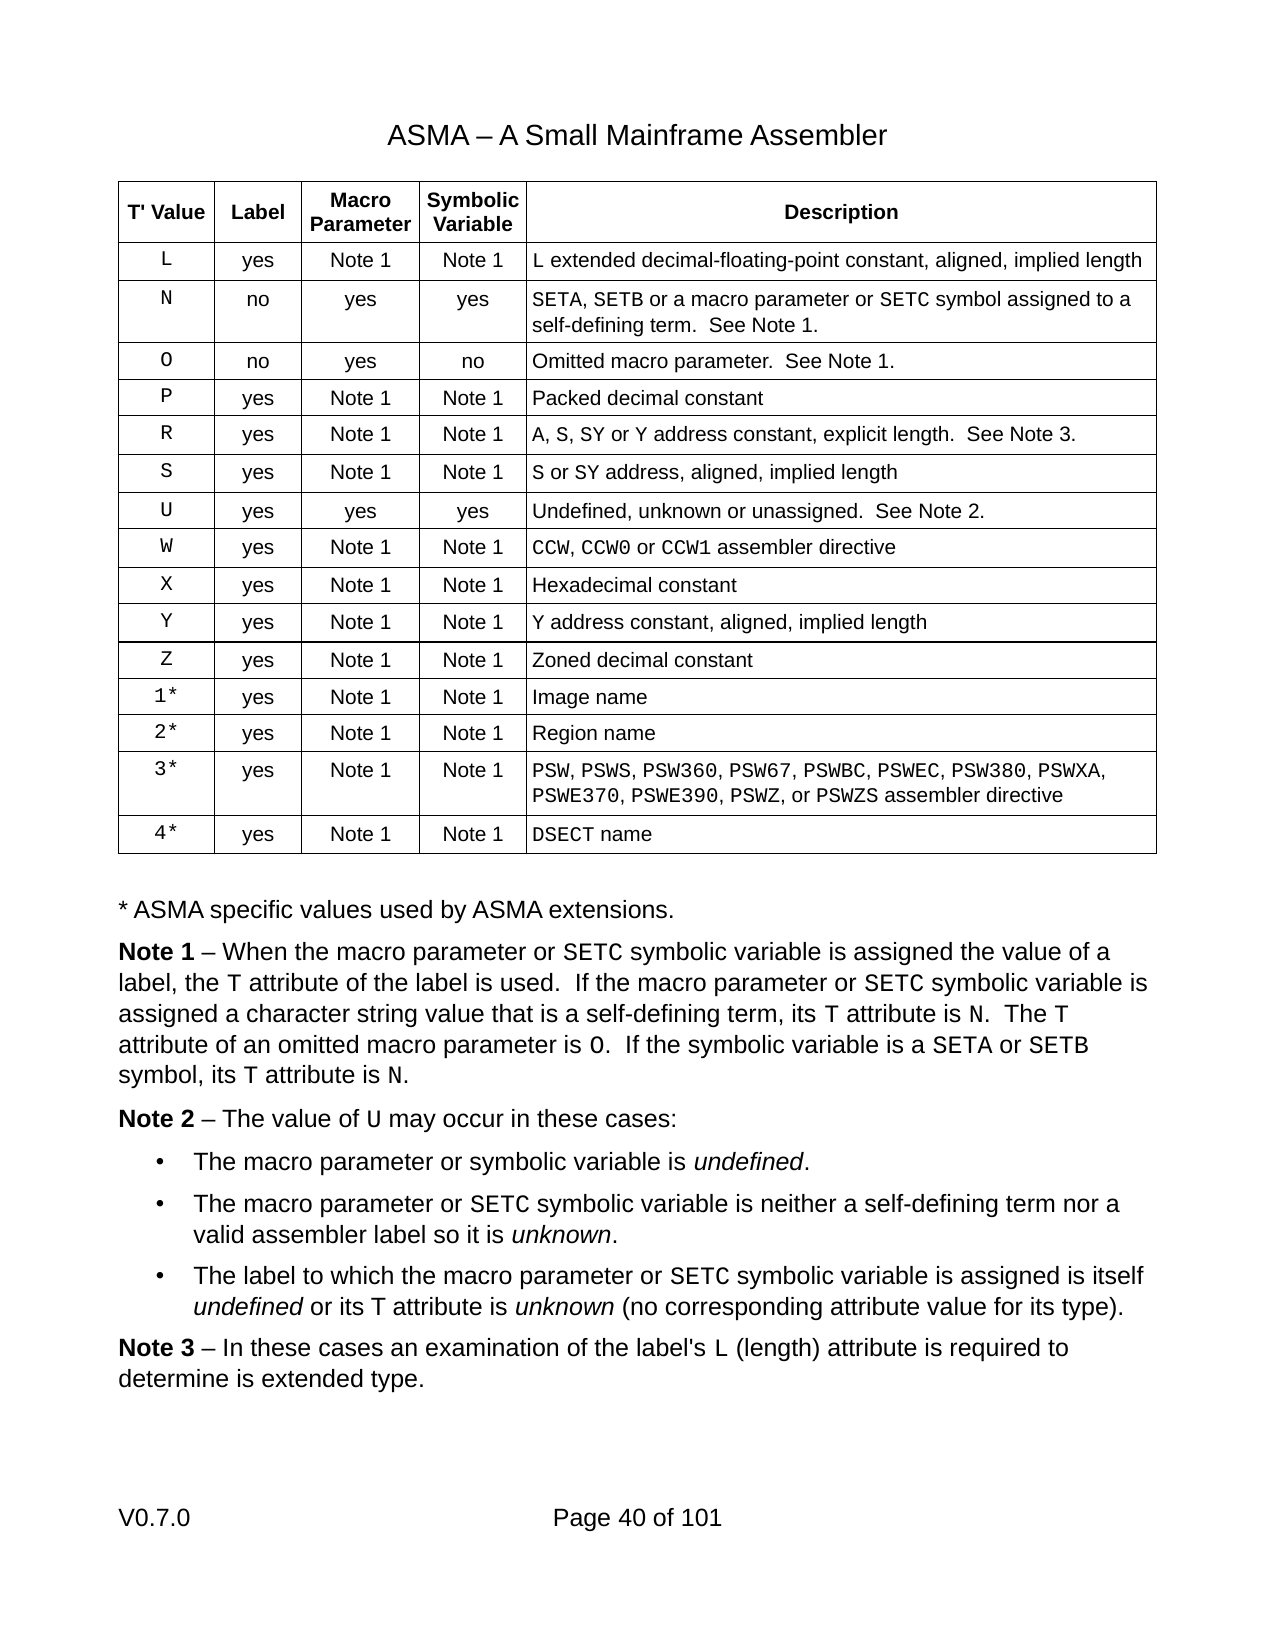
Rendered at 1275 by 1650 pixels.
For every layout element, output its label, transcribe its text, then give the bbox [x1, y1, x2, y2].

table_cell Note 1 [420, 715, 526, 751]
table_cell Note 1 [420, 529, 526, 567]
table_cell yes [420, 281, 526, 342]
table_cell Note 1 [420, 416, 526, 453]
table_cell Note 1 [420, 752, 526, 815]
text * ASMA specific values used by ASMA extensions. [118, 896, 1157, 924]
table_cell yes [302, 281, 419, 342]
table_cell Note 1 [302, 568, 419, 603]
table_cell yes [215, 380, 301, 415]
table_cell yes [215, 568, 301, 603]
table_cell Zoned decimal constant [527, 643, 1156, 678]
table_cell S [119, 455, 214, 492]
table_cell yes [420, 493, 526, 528]
table_cell Note 1 [302, 416, 419, 453]
list The macro parameter or SETC symbolic variable is neither a self-defining term nor a valid assembler label so it is unknown. [156, 1189, 1157, 1248]
table_cell Note 1 [420, 243, 526, 280]
table_cell 4* [119, 816, 214, 853]
table_cell Note 1 [420, 643, 526, 678]
table_cell 1* [119, 679, 214, 714]
table_cell L extended decimal-floating-point constant, aligned, implied length [527, 243, 1156, 280]
text Note 3 – In these cases an examination of the label's L (length) attribute is required to determine is extended type. [118, 1333, 1157, 1393]
table_cell yes [215, 604, 301, 641]
table_cell Packed decimal constant [527, 380, 1156, 415]
table_header Description [527, 182, 1156, 242]
table_cell Y [119, 604, 214, 641]
table_cell Note 1 [302, 679, 419, 714]
table_cell yes [215, 416, 301, 453]
table_cell Note 1 [302, 529, 419, 567]
table_cell yes [302, 493, 419, 528]
table_cell A, S, SY or Y address constant, explicit length. See Note 3. [527, 416, 1156, 453]
table_cell Note 1 [302, 380, 419, 415]
table_cell S or SY address, aligned, implied length [527, 455, 1156, 492]
table_cell no [215, 281, 301, 342]
table_cell SETA, SETB or a macro parameter or SETC symbol assigned to a self-defining term. See Note 1. [527, 281, 1156, 342]
table_header Macro Parameter [302, 182, 419, 242]
table_cell X [119, 568, 214, 603]
table_cell Note 1 [302, 752, 419, 815]
table_cell no [215, 343, 301, 379]
table_cell Note 1 [302, 604, 419, 641]
table_cell Region name [527, 715, 1156, 751]
table_cell Note 1 [302, 643, 419, 678]
table_cell no [420, 343, 526, 379]
table_cell yes [215, 529, 301, 567]
text Note 1 – When the macro parameter or SETC symbolic variable is assigned the value of a label, the T attribute of the label is used. If the macro parameter or SETC symbolic variable is assigned a character string value that is a self-defining term, its T attribute is N. The T attribute of an omitted macro parameter is O. If the symbolic variable is a SETA or SETB symbol, its T attribute is N. [118, 937, 1157, 1091]
table_cell R [119, 416, 214, 453]
table_cell P [119, 380, 214, 415]
table_cell Note 1 [420, 568, 526, 603]
table_cell Note 1 [302, 715, 419, 751]
table_cell yes [215, 715, 301, 751]
list The label to which the macro parameter or SETC symbolic variable is assigned is itself undefined or its T attribute is unknown (no corresponding attribute value for its type). [156, 1261, 1157, 1321]
table_cell 2* [119, 715, 214, 751]
table_cell Z [119, 643, 214, 678]
table_cell Note 1 [302, 455, 419, 492]
text Note 2 – The value of U may occur in these cases: [118, 1104, 1157, 1135]
table_cell Note 1 [420, 604, 526, 641]
table_cell yes [215, 493, 301, 528]
table_cell Hexadecimal constant [527, 568, 1156, 603]
table_cell yes [215, 816, 301, 853]
table_cell DSECT name [527, 816, 1156, 853]
list The macro parameter or symbolic variable is undefined. [156, 1147, 1157, 1176]
table_cell U [119, 493, 214, 528]
table_cell Note 1 [420, 380, 526, 415]
table_cell Note 1 [302, 816, 419, 853]
table_cell N [119, 281, 214, 342]
table_cell Image name [527, 679, 1156, 714]
table_header Label [215, 182, 301, 242]
table_cell yes [215, 643, 301, 678]
table_cell Note 1 [302, 243, 419, 280]
table_cell yes [215, 243, 301, 280]
table_cell Omitted macro parameter. See Note 1. [527, 343, 1156, 379]
table_cell Y address constant, aligned, implied length [527, 604, 1156, 641]
table_cell yes [215, 752, 301, 815]
table_cell PSW, PSWS, PSW360, PSW67, PSWBC, PSWEC, PSW380, PSWXA, PSWE370, PSWE390, PSWZ, or PSWZS assembler directive [527, 752, 1156, 815]
table_cell yes [215, 679, 301, 714]
table_cell yes [215, 455, 301, 492]
table_cell Note 1 [420, 455, 526, 492]
table_cell Undefined, unknown or unassigned. See Note 2. [527, 493, 1156, 528]
table_cell Note 1 [420, 816, 526, 853]
table_cell Note 1 [420, 679, 526, 714]
table_header T' Value [119, 182, 214, 242]
table_cell W [119, 529, 214, 567]
table_cell yes [302, 343, 419, 379]
table_cell L [119, 243, 214, 280]
table_header Symbolic Variable [420, 182, 526, 242]
table_cell 3* [119, 752, 214, 815]
table_cell CCW, CCW0 or CCW1 assembler directive [527, 529, 1156, 567]
table_cell O [119, 343, 214, 379]
